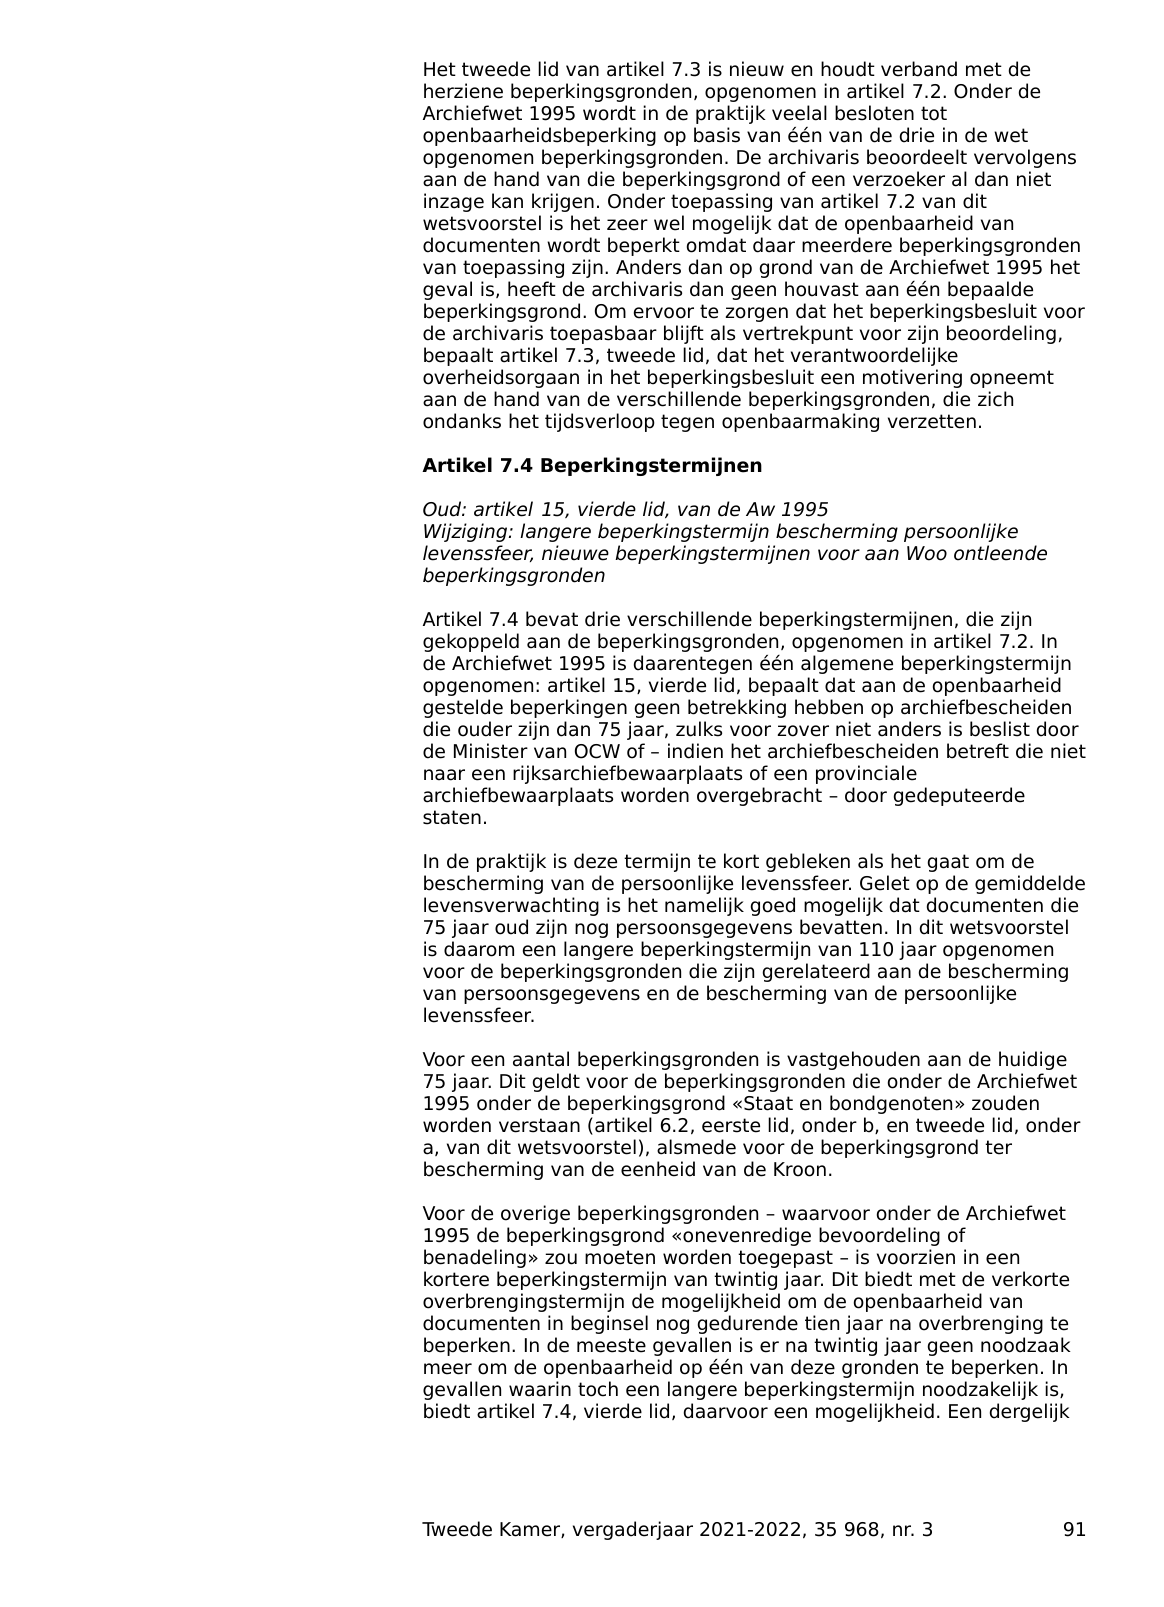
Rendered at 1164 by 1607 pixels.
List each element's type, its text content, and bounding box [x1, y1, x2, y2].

text Voor de overige beperkingsgronden – waarvoor onder de Archiefwet 1995 de beperkingsgrond «onevenredige bevoordeling of benadeling» zou moeten worden toegepast – is voorzien in een kortere beperkingstermijn van twintig jaar. Dit biedt met de verkorte overbrengingstermijn de mogelijkheid om de openbaarheid van documenten in beginsel nog gedurende tien jaar na overbrenging te beperken. In de meeste gevallen is er na twintig jaar geen noodzaak meer om de openbaarheid op één van deze gronden te beperken. In gevallen waarin toch een langere beperkingstermijn noodzakelijk is, biedt artikel 7.4, vierde lid, daarvoor een mogelijkheid. Een dergelijk [422, 1203, 1087, 1423]
text In de praktijk is deze termijn te kort gebleken als het gaat om de bescherming van de persoonlijke levenssfeer. Gelet op de gemiddelde levensverwachting is het namelijk goed mogelijk dat documenten die 75 jaar oud zijn nog persoonsgegevens bevatten. In dit wetsvoorstel is daarom een langere beperkingstermijn van 110 jaar opgenomen voor de beperkingsgronden die zijn gerelateerd aan de bescherming van persoonsgegevens en de bescherming van de persoonlijke levenssfeer. [422, 851, 1087, 1027]
text Het tweede lid van artikel 7.3 is nieuw en houdt verband met de herziene beperkingsgronden, opgenomen in artikel 7.2. Onder de Archiefwet 1995 wordt in de praktijk veelal besloten tot openbaarheidsbeperking op basis van één van de drie in de wet opgenomen beperkingsgronden. De archivaris beoordeelt vervolgens aan de hand van die beperkingsgrond of een verzoeker al dan niet inzage kan krijgen. Onder toepassing van artikel 7.2 van dit wetsvoorstel is het zeer wel mogelijk dat de openbaarheid van documenten wordt beperkt omdat daar meerdere beperkingsgronden van toepassing zijn. Anders dan op grond van de Archiefwet 1995 het geval is, heeft de archivaris dan geen houvast aan één bepaalde beperkingsgrond. Om ervoor te zorgen dat het beperkingsbesluit voor de archivaris toepasbaar blijft als vertrekpunt voor zijn beoordeling, bepaalt artikel 7.3, tweede lid, dat het verantwoordelijke overheidsorgaan in het beperkingsbesluit een motivering opneemt aan de hand van de verschillende beperkingsgronden, die zich ondanks het tijdsverloop tegen openbaarmaking verzetten. [422, 59, 1087, 433]
text Oud: artikel 15, vierde lid, van de Aw 1995 [422, 499, 1087, 521]
text Wijziging: langere beperkingstermijn bescherming persoonlijke levenssfeer, nieuwe beperkingstermijnen voor aan Woo ontleende beperkingsgronden [422, 521, 1087, 587]
text Artikel 7.4 bevat drie verschillende beperkingstermijnen, die zijn gekoppeld aan de beperkingsgronden, opgenomen in artikel 7.2. In de Archiefwet 1995 is daarentegen één algemene beperkingstermijn opgenomen: artikel 15, vierde lid, bepaalt dat aan de openbaarheid gestelde beperkingen geen betrekking hebben op archiefbescheiden die ouder zijn dan 75 jaar, zulks voor zover niet anders is beslist door de Minister van OCW of – indien het archiefbescheiden betreft die niet naar een rijksarchiefbewaarplaats of een provinciale archiefbewaarplaats worden overgebracht – door gedeputeerde staten. [422, 609, 1087, 829]
text Voor een aantal beperkingsgronden is vastgehouden aan de huidige 75 jaar. Dit geldt voor de beperkingsgronden die onder de Archiefwet 1995 onder de beperkingsgrond «Staat en bondgenoten» zouden worden verstaan (artikel 6.2, eerste lid, onder b, en tweede lid, onder a, van dit wetsvoorstel), alsmede voor de beperkingsgrond ter bescherming van de eenheid van de Kroon. [422, 1049, 1087, 1181]
subtitle Artikel 7.4 Beperkingstermijnen [422, 455, 1087, 477]
